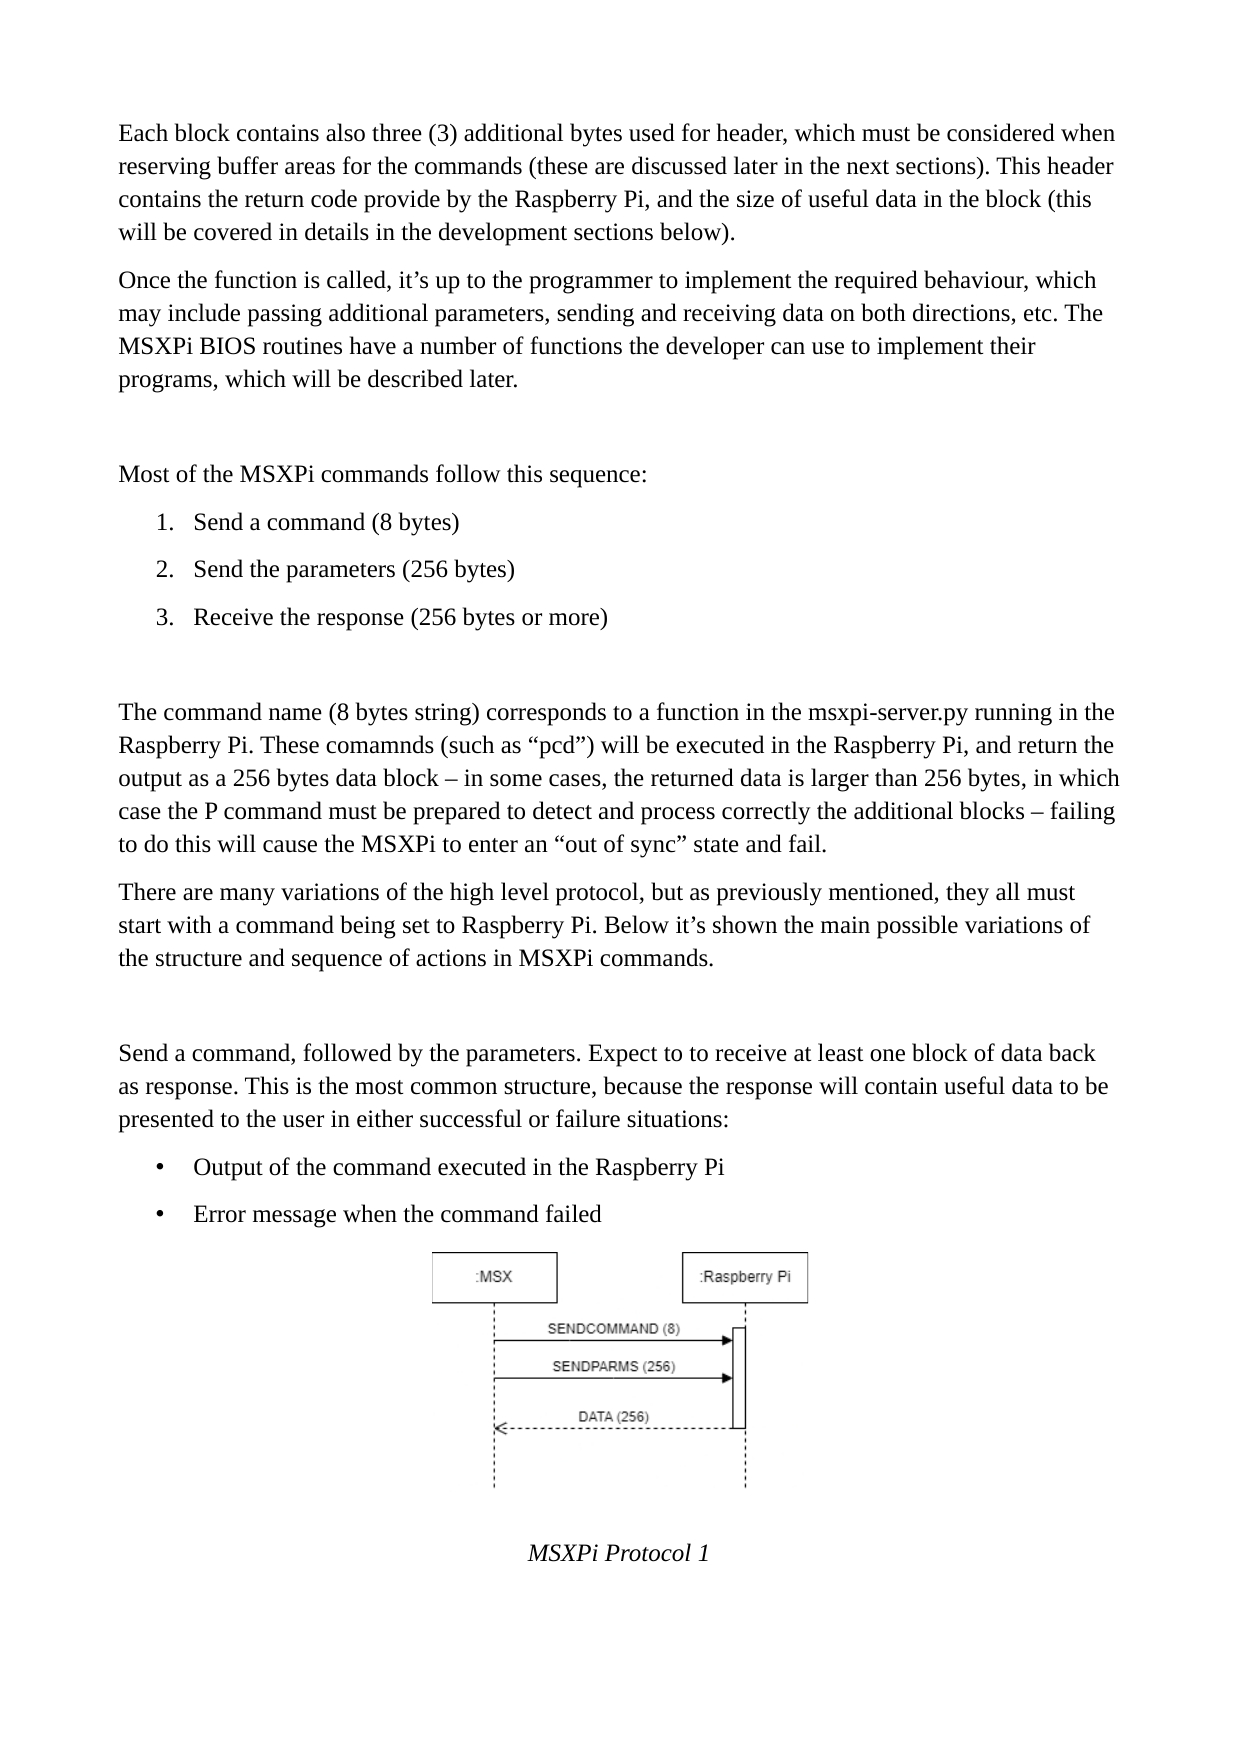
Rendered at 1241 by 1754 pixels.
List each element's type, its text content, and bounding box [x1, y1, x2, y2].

list Receive the response (256 bytes or more) [156, 602, 1122, 631]
text MSXPi Protocol 1 [118, 1538, 1122, 1567]
text Each block contains also three (3) additional bytes used for header, which must be considered when reserving buffer areas for the commands (these are discussed later in the next sections). This header contains the return code provide by the Raspberry Pi, and the size of useful data in the block (this will be covered in details in the development sections below). [118, 118, 1122, 246]
list Send a command (8 bytes) [156, 507, 1122, 535]
picture [432, 1252, 809, 1492]
text Once the function is called, it’s up to the programmer to implement the required behaviour, which may include passing additional parameters, sending and receiving data on both directions, etc. The MSXPi BIOS routines have a number of functions the developer can use to implement their programs, which will be described later. [118, 265, 1122, 393]
text There are many variations of the high level protocol, but as previously mentioned, they all must start with a command being set to Raspberry Pi. Below it’s shown the main possible variations of the structure and sequence of actions in MSXPi commands. [118, 877, 1122, 972]
list Error message when the command failed [156, 1199, 1122, 1228]
table_header [118, 1247, 1122, 1526]
list Send the parameters (256 bytes) [156, 554, 1122, 583]
text Most of the MSXPi commands follow this sequence: [118, 459, 1122, 488]
text Send a command, followed by the parameters. Expect to to receive at least one block of data back as response. This is the most common structure, because the response will contain useful data to be presented to the user in either successful or failure situations: [118, 1038, 1122, 1133]
list Output of the command executed in the Raspberry Pi [156, 1152, 1122, 1180]
text The command name (8 bytes string) corresponds to a function in the msxpi-server.py running in the Raspberry Pi. These comamnds (such as “pcd”) will be executed in the Raspberry Pi, and return the output as a 256 bytes data block – in some cases, the returned data is larger than 256 bytes, in which case the P command must be prepared to detect and process correctly the additional blocks – failing to do this will cause the MSXPi to enter an “out of sync” state and fail. [118, 697, 1122, 858]
